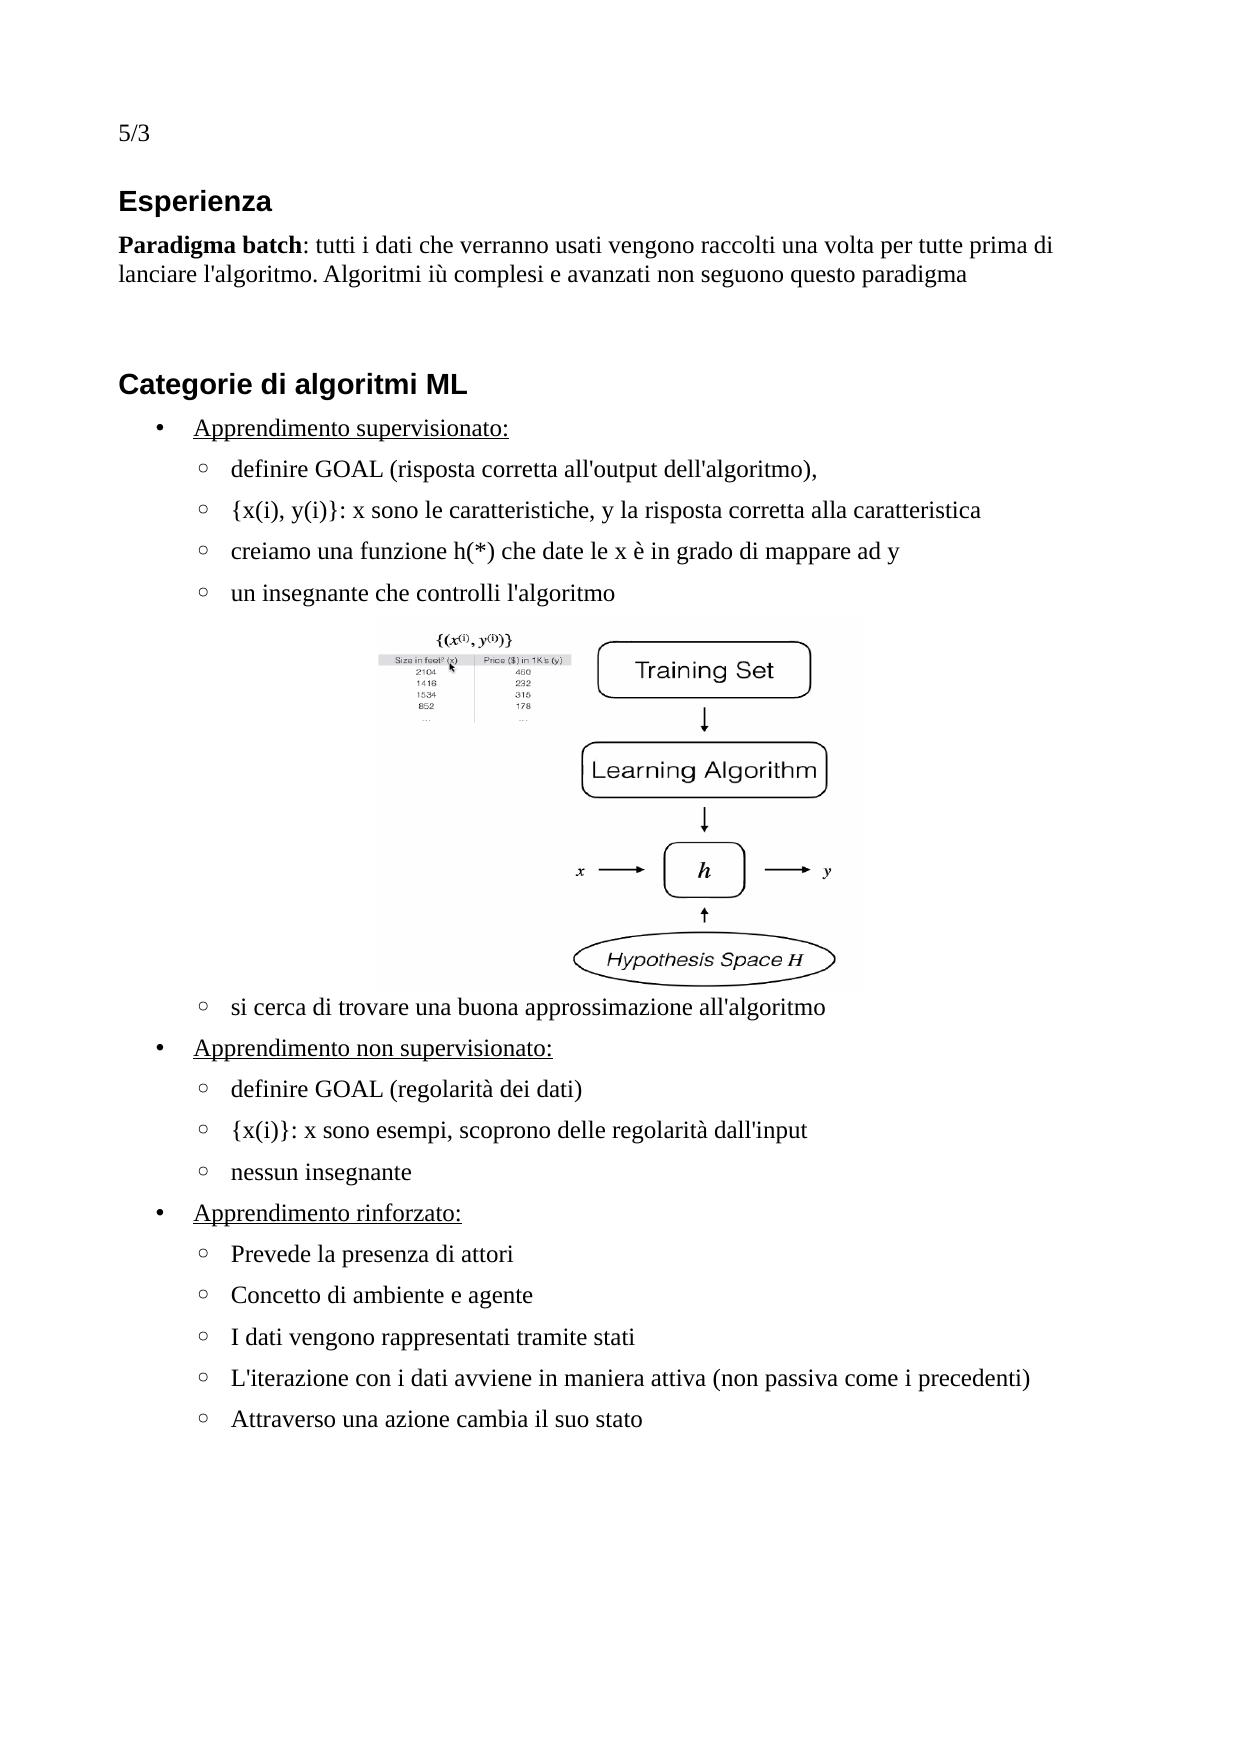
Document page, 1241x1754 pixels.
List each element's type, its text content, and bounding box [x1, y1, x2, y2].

list Concetto di ambiente e agente [193, 1280, 1122, 1309]
list Prevede la presenza di attori [193, 1239, 1122, 1268]
text Paradigma batch: tutti i dati che verranno usati vengono raccolti una volta per tutte prima di lanciare l'algoritmo. Algoritmi iù complesi e avanzati non seguono questo paradigma [118, 230, 1122, 288]
list Apprendimento supervisionato: [156, 413, 1122, 441]
list {x(i)}: x sono esempi, scoprono delle regolarità dall'input [193, 1115, 1122, 1144]
list si cerca di trovare una buona approssimazione all'algoritmo [193, 992, 1122, 1020]
text 5/3 [118, 118, 1122, 147]
list Apprendimento rinforzato: [156, 1198, 1122, 1227]
subtitle Esperienza [118, 184, 1122, 218]
list L'iterazione con i dati avviene in maniera attiva (non passiva come i precedenti) [193, 1363, 1122, 1392]
list nessun insegnante [193, 1157, 1122, 1185]
subtitle Categorie di algoritmi ML [118, 367, 1122, 400]
list Attraverso una azione cambia il suo stato [193, 1404, 1122, 1433]
list creiamo una funzione h(*) che date le x è in grado di mappare ad y [193, 536, 1122, 565]
list I dati vengono rappresentati tramite stati [193, 1322, 1122, 1350]
list definire GOAL (risposta corretta all'output dell'algoritmo), [193, 454, 1122, 483]
list un insegnante che controlli l'algoritmo [193, 578, 1122, 606]
picture [378, 618, 862, 992]
list Apprendimento non supervisionato: [156, 1033, 1122, 1062]
list definire GOAL (regolarità dei dati) [193, 1074, 1122, 1103]
list {x(i), y(i)}: x sono le caratteristiche, y la risposta corretta alla caratteristica [193, 495, 1122, 524]
